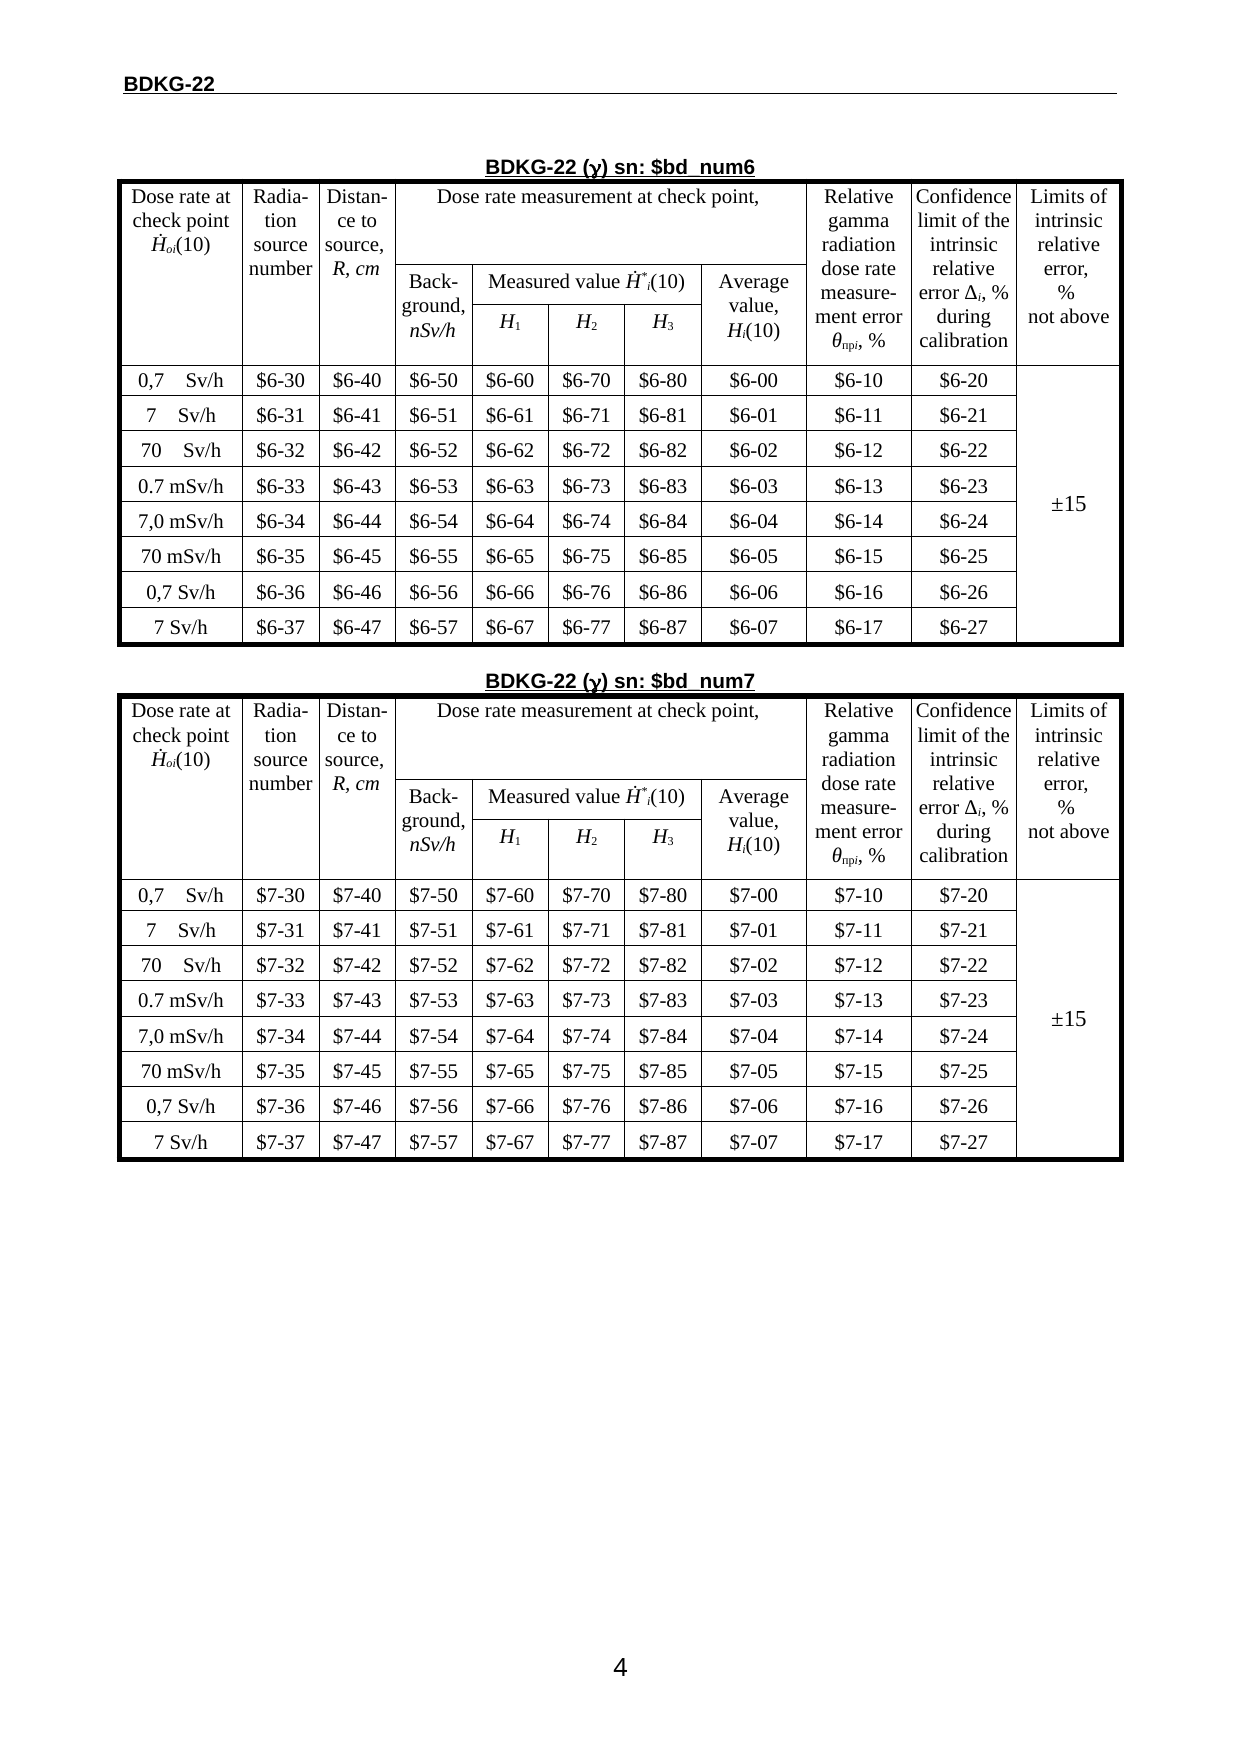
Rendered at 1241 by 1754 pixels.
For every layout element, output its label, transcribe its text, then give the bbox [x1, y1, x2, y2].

table_cell $7-41 [320, 911, 395, 945]
table_cell $6-56 [396, 572, 472, 607]
table_cell $6-57 [396, 608, 472, 642]
table_cell $7-47 [320, 1122, 395, 1157]
table_cell $7-25 [912, 1052, 1016, 1086]
table_cell 7,0 mSv/h [122, 1017, 242, 1051]
table_cell $6-82 [625, 431, 701, 466]
table_cell $6-24 [912, 502, 1016, 536]
table_cell $7-24 [912, 1017, 1016, 1051]
table_cell $6-11 [807, 396, 911, 430]
table_cell H3 [625, 305, 701, 365]
table_cell $6-86 [625, 572, 701, 607]
table_cell $7-60 [473, 880, 548, 909]
table_cell $7-07 [702, 1122, 806, 1157]
table_cell 0.7 mSv/h [122, 981, 242, 1016]
table_cell Dose rate at check point Ḣoi(10) [122, 699, 242, 879]
table_cell $6-60 [473, 366, 548, 395]
table_cell 0,7 Sv/h [122, 1087, 242, 1121]
table_cell ±15 [1017, 880, 1119, 1157]
table_cell $7-02 [702, 946, 806, 980]
table_cell H2 [549, 305, 624, 365]
table_cell $6-66 [473, 572, 548, 607]
table_cell $7-05 [702, 1052, 806, 1086]
table_cell $6-25 [912, 537, 1016, 571]
table_cell $7-63 [473, 981, 548, 1016]
table_cell $7-65 [473, 1052, 548, 1086]
table_cell $7-70 [549, 880, 624, 909]
table_cell $7-06 [702, 1087, 806, 1121]
table_cell 70 Sv/h [122, 431, 242, 466]
table_cell $7-12 [807, 946, 911, 980]
table_cell $6-12 [807, 431, 911, 466]
table_cell $7-26 [912, 1087, 1016, 1121]
table_cell Average value, Hi(10) [702, 780, 806, 879]
table_cell $6-55 [396, 537, 472, 571]
table_header BDKG-22 () sn: $bd_num6 [119, 133, 1121, 178]
table_cell 7 Sv/h [122, 396, 242, 430]
table_cell Measured value Ḣ*i(10) [473, 265, 701, 304]
table_cell $7-52 [396, 946, 472, 980]
table_cell $6-30 [243, 366, 319, 395]
table_cell 7 Sv/h [122, 608, 242, 642]
table_cell $7-34 [243, 1017, 319, 1051]
table_cell Back-ground, nSv/h [396, 780, 472, 879]
table_cell $6-53 [396, 467, 472, 501]
table_cell $7-03 [702, 981, 806, 1016]
table_cell $7-76 [549, 1087, 624, 1121]
table_cell $6-16 [807, 572, 911, 607]
table_cell $6-23 [912, 467, 1016, 501]
table_cell $7-81 [625, 911, 701, 945]
table_cell $7-35 [243, 1052, 319, 1086]
table_cell Confidence limit of the intrinsic relative error Δi, % during calibration [912, 184, 1016, 365]
table_cell $7-85 [625, 1052, 701, 1086]
table_cell $7-67 [473, 1122, 548, 1157]
table_cell $7-04 [702, 1017, 806, 1051]
table_cell 0.7 mSv/h [122, 467, 242, 501]
table_cell $7-80 [625, 880, 701, 909]
table_cell $7-77 [549, 1122, 624, 1157]
table_cell $7-83 [625, 981, 701, 1016]
table_cell $7-87 [625, 1122, 701, 1157]
table_cell $6-81 [625, 396, 701, 430]
table_cell $7-42 [320, 946, 395, 980]
table_cell Back-ground, nSv/h [396, 265, 472, 365]
table_cell $7-27 [912, 1122, 1016, 1157]
table_cell $7-62 [473, 946, 548, 980]
table_cell H1 [473, 305, 548, 365]
table_cell $7-55 [396, 1052, 472, 1086]
table_cell $7-23 [912, 981, 1016, 1016]
table_cell H1 [473, 820, 548, 879]
table_cell $7-54 [396, 1017, 472, 1051]
table_cell $6-27 [912, 608, 1016, 642]
table_cell Dose rate at check point Ḣoi(10) [122, 184, 242, 365]
table_cell $6-20 [912, 366, 1016, 395]
table_cell $6-10 [807, 366, 911, 395]
table_cell $6-41 [320, 396, 395, 430]
table_cell $6-54 [396, 502, 472, 536]
table_cell $7-17 [807, 1122, 911, 1157]
table_cell $6-33 [243, 467, 319, 501]
table_cell $6-07 [702, 608, 806, 642]
table_cell $7-22 [912, 946, 1016, 980]
table_cell $7-14 [807, 1017, 911, 1051]
table_cell 7 Sv/h [122, 1122, 242, 1157]
table_cell $6-50 [396, 366, 472, 395]
table_cell $7-73 [549, 981, 624, 1016]
table_cell $7-15 [807, 1052, 911, 1086]
table_cell $6-01 [702, 396, 806, 430]
table_cell $6-74 [549, 502, 624, 536]
table_cell $6-62 [473, 431, 548, 466]
table_cell $6-61 [473, 396, 548, 430]
table_cell $6-76 [549, 572, 624, 607]
table_cell $6-35 [243, 537, 319, 571]
table_cell $6-75 [549, 537, 624, 571]
table_cell $6-04 [702, 502, 806, 536]
table_cell $7-75 [549, 1052, 624, 1086]
table_cell $6-00 [702, 366, 806, 395]
table_cell Average value, Hi(10) [702, 265, 806, 365]
table_cell $6-83 [625, 467, 701, 501]
table_cell $7-16 [807, 1087, 911, 1121]
table_cell $7-31 [243, 911, 319, 945]
table_cell $6-45 [320, 537, 395, 571]
table_cell $6-06 [702, 572, 806, 607]
table_cell $6-21 [912, 396, 1016, 430]
table_cell $7-82 [625, 946, 701, 980]
table_cell $6-34 [243, 502, 319, 536]
table_header BDKG-22 () sn: $bd_num7 [119, 647, 1121, 693]
table_cell $6-22 [912, 431, 1016, 466]
table_cell $6-44 [320, 502, 395, 536]
table_cell $6-71 [549, 396, 624, 430]
table_cell $7-64 [473, 1017, 548, 1051]
table_cell $7-36 [243, 1087, 319, 1121]
table_cell $6-87 [625, 608, 701, 642]
table_cell $6-26 [912, 572, 1016, 607]
table_cell $6-13 [807, 467, 911, 501]
table_cell $6-52 [396, 431, 472, 466]
table_cell 70 Sv/h [122, 946, 242, 980]
table_cell $6-47 [320, 608, 395, 642]
table_cell $6-15 [807, 537, 911, 571]
table_cell $6-40 [320, 366, 395, 395]
table_cell $6-65 [473, 537, 548, 571]
table_cell $7-45 [320, 1052, 395, 1086]
table_cell $6-46 [320, 572, 395, 607]
table_cell Relative gamma radiation dose rate measure-ment error θпрi, % [807, 184, 911, 365]
table_cell $6-84 [625, 502, 701, 536]
table_cell ±15 [1017, 366, 1119, 642]
table_cell $7-53 [396, 981, 472, 1016]
table_cell $7-13 [807, 981, 911, 1016]
table_cell H2 [549, 820, 624, 879]
table_cell H3 [625, 820, 701, 879]
table_cell $7-20 [912, 880, 1016, 909]
table_cell $6-14 [807, 502, 911, 536]
table_cell $6-03 [702, 467, 806, 501]
table_cell $7-86 [625, 1087, 701, 1121]
table_cell $7-50 [396, 880, 472, 909]
table_cell $6-31 [243, 396, 319, 430]
table_cell 0,7 Sv/h [122, 572, 242, 607]
table_cell $6-36 [243, 572, 319, 607]
table_cell $7-11 [807, 911, 911, 945]
table_cell $6-02 [702, 431, 806, 466]
table_cell $6-80 [625, 366, 701, 395]
table_cell Limits of intrinsic relative error, % not above [1017, 699, 1119, 879]
table_cell 70 mSv/h [122, 537, 242, 571]
table_cell $7-72 [549, 946, 624, 980]
table_cell $6-37 [243, 608, 319, 642]
table_cell $6-64 [473, 502, 548, 536]
table_cell Confidence limit of the intrinsic relative error Δi, % during calibration [912, 699, 1016, 879]
table_cell Radia-tion source number [243, 184, 319, 365]
table_cell $6-05 [702, 537, 806, 571]
table_cell $7-71 [549, 911, 624, 945]
table_cell $7-32 [243, 946, 319, 980]
table_cell $6-77 [549, 608, 624, 642]
table_cell $6-67 [473, 608, 548, 642]
table_cell $7-51 [396, 911, 472, 945]
table_cell Measured value Ḣ*i(10) [473, 780, 701, 818]
table_cell $7-21 [912, 911, 1016, 945]
table_cell Distan-ce to source, R, сm [320, 184, 395, 365]
table_cell 7,0 mSv/h [122, 502, 242, 536]
table_cell $7-30 [243, 880, 319, 909]
table_cell Relative gamma radiation dose rate measure-ment error θпрi, % [807, 699, 911, 879]
table_cell $7-33 [243, 981, 319, 1016]
table_cell $7-74 [549, 1017, 624, 1051]
table_cell 7 Sv/h [122, 911, 242, 945]
table_cell 0,7 Sv/h [122, 880, 242, 909]
table_cell $6-51 [396, 396, 472, 430]
table_cell $6-63 [473, 467, 548, 501]
table_cell 0,7 Sv/h [122, 366, 242, 395]
table_cell $6-72 [549, 431, 624, 466]
table_cell $7-66 [473, 1087, 548, 1121]
table_cell $6-85 [625, 537, 701, 571]
table_cell $7-00 [702, 880, 806, 909]
table_cell $6-32 [243, 431, 319, 466]
table_cell $7-84 [625, 1017, 701, 1051]
table_cell Radia-tion source number [243, 699, 319, 879]
table_cell $7-57 [396, 1122, 472, 1157]
table_cell Limits of intrinsic relative error, % not above [1017, 184, 1119, 365]
table_cell $7-44 [320, 1017, 395, 1051]
table_cell Dose rate measurement at check point, [396, 699, 806, 779]
table_cell $7-01 [702, 911, 806, 945]
table_cell $7-37 [243, 1122, 319, 1157]
table_cell $7-40 [320, 880, 395, 909]
table_cell $7-10 [807, 880, 911, 909]
table_cell Dose rate measurement at check point, [396, 184, 806, 264]
table_cell $6-70 [549, 366, 624, 395]
table_cell $6-43 [320, 467, 395, 501]
table_cell $7-61 [473, 911, 548, 945]
table_cell $7-56 [396, 1087, 472, 1121]
table_cell $6-17 [807, 608, 911, 642]
table_cell 70 mSv/h [122, 1052, 242, 1086]
table_cell $7-46 [320, 1087, 395, 1121]
table_cell $7-43 [320, 981, 395, 1016]
table_cell $6-73 [549, 467, 624, 501]
table_cell $6-42 [320, 431, 395, 466]
table_cell Distan-ce to source, R, сm [320, 699, 395, 879]
